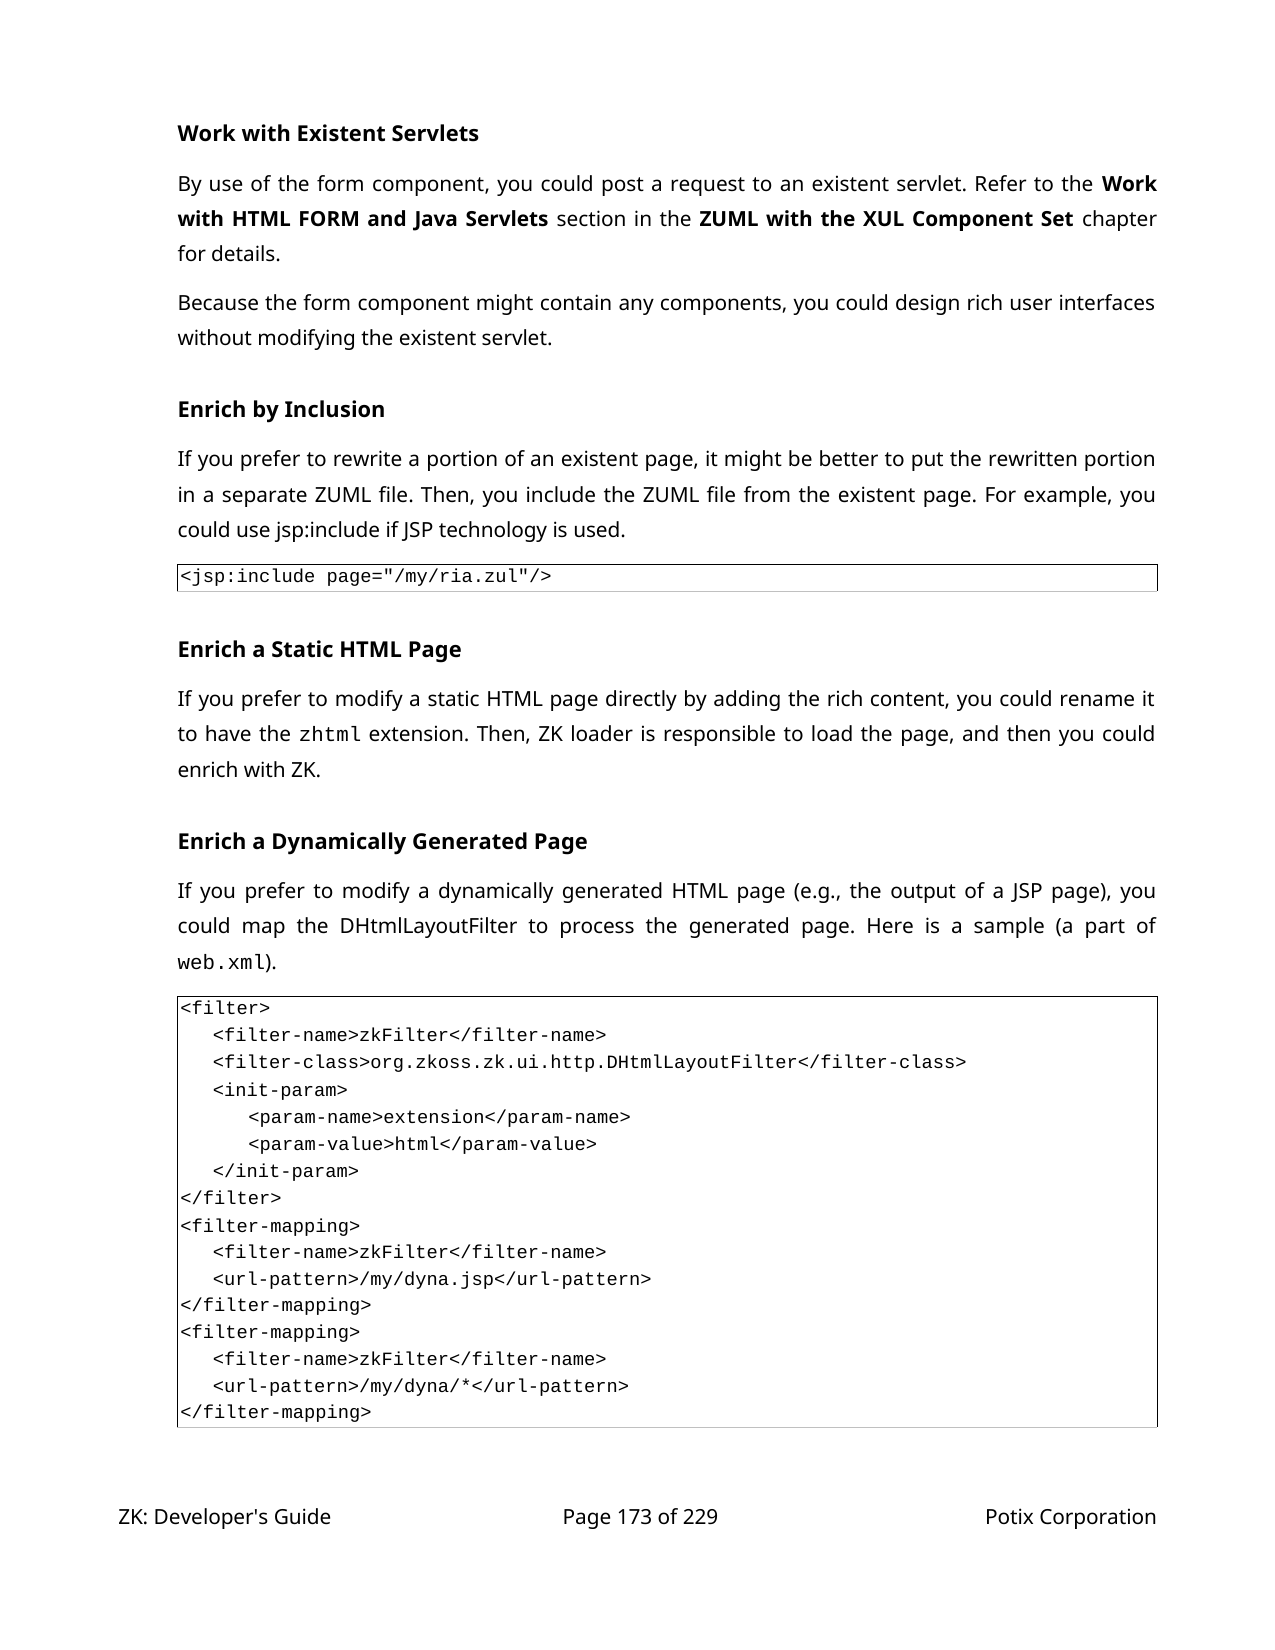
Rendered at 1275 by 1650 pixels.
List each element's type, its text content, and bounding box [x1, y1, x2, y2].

text <init-param> [178, 1077, 1157, 1102]
text If you prefer to rewrite a portion of an existent page, it might be better to put the rewritten portion in a separate ZUML file. Then, you include the ZUML file from the existent page. For example, you could use jsp:include if JSP technology is used. [177, 444, 1157, 543]
subtitle Enrich a Dynamically Generated Page [177, 826, 1157, 856]
text <filter-mapping> <filter-name>zkFilter</filter-name> <url-pattern>/my/dyna.jsp</url-pattern> </filter-mapping> [178, 1213, 1157, 1317]
text </filter> [178, 1186, 1157, 1211]
subtitle Work with Existent Servlets [177, 118, 1157, 148]
subtitle Enrich a Static HTML Page [177, 634, 1157, 664]
text <filter-class>org.zkoss.zk.ui.http.DHtmlLayoutFilter</filter-class> [178, 1050, 1157, 1074]
text <filter-name>zkFilter</filter-name> [178, 1023, 1157, 1047]
text By use of the form component, you could post a request to an existent servlet. Refer to the Work with HTML FORM and Java Servlets section in the ZUML with the XUL Component Set chapter for details. [177, 169, 1157, 267]
text Because the form component might contain any components, you could design rich user interfaces without modifying the existent servlet. [177, 288, 1157, 351]
text <jsp:include page="/my/ria.zul"/> [178, 565, 1157, 591]
text <filter> [178, 997, 1157, 1020]
text <filter-mapping> <filter-name>zkFilter</filter-name> <url-pattern>/my/dyna/*</url-pattern> </filter-mapping> [178, 1320, 1157, 1427]
text If you prefer to modify a dynamically generated HTML page (e.g., the output of a JSP page), you could map the DHtmlLayoutFilter to process the generated page. Here is a sample (a part of web.xml). [177, 876, 1157, 975]
text </init-param> [178, 1159, 1157, 1183]
text <param-name>extension</param-name> [178, 1105, 1157, 1129]
subtitle Enrich by Inclusion [177, 394, 1157, 424]
text If you prefer to modify a static HTML page directly by adding the rich content, you could rename it to have the zhtml extension. Then, ZK loader is responsible to load the page, and then you could enrich with ZK. [177, 684, 1157, 783]
text <param-value>html</param-value> [178, 1132, 1157, 1156]
